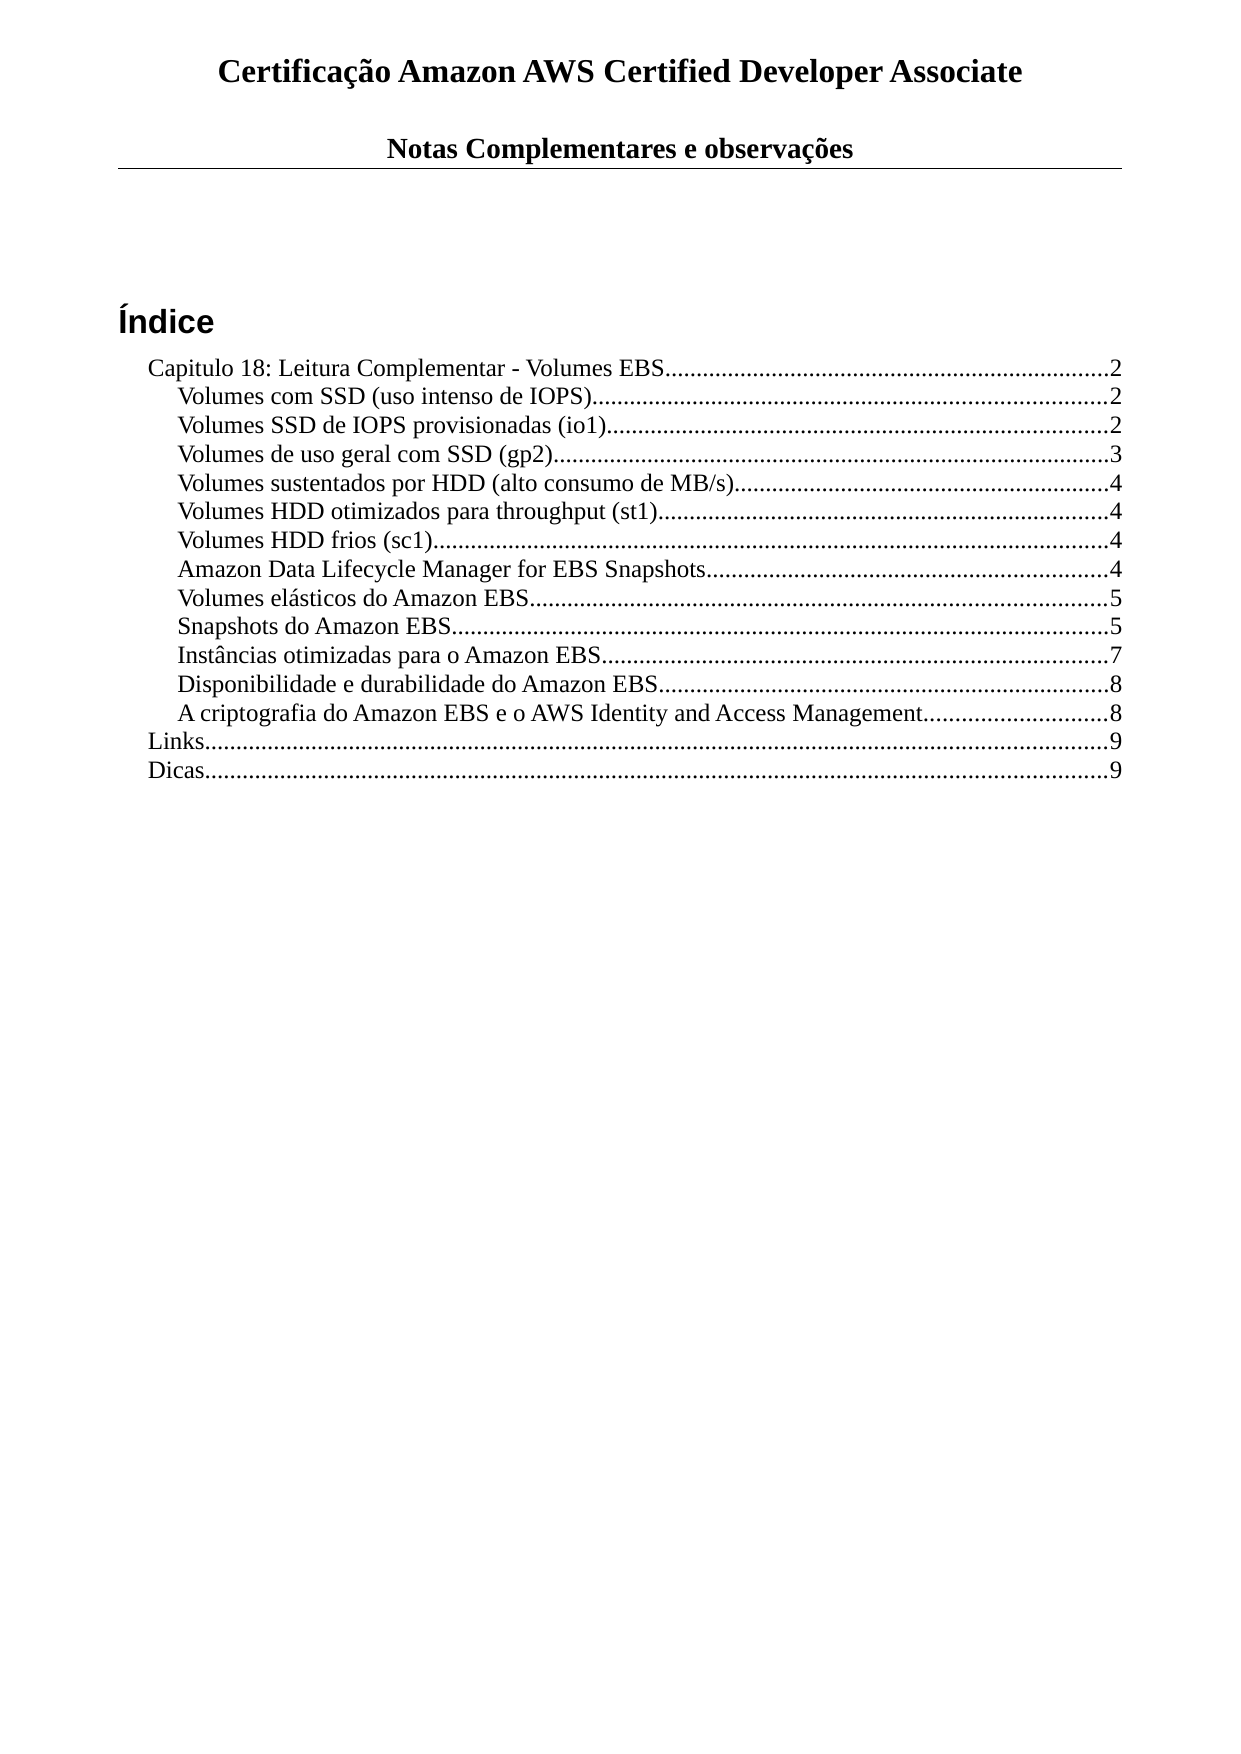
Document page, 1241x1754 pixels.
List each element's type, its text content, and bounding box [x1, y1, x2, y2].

text Disponibilidade e durabilidade do Amazon EBS 8 [177, 669, 1122, 698]
text Volumes com SSD (uso intenso de IOPS) 2 [177, 381, 1122, 410]
text Snapshots do Amazon EBS 5 [177, 611, 1122, 640]
text Links 9 [148, 726, 1122, 755]
subtitle Índice [118, 302, 1122, 340]
text Volumes elásticos do Amazon EBS 5 [177, 583, 1122, 611]
text Dicas 9 [148, 755, 1122, 784]
text Volumes de uso geral com SSD (gp2) 3 [177, 439, 1122, 468]
text A criptografia do Amazon EBS e o AWS Identity and Access Management 8 [177, 698, 1122, 726]
text Amazon Data Lifecycle Manager for EBS Snapshots 4 [177, 554, 1122, 583]
text Volumes sustentados por HDD (alto consumo de MB/s) 4 [177, 468, 1122, 496]
text Volumes HDD frios (sc1) 4 [177, 525, 1122, 554]
text Volumes HDD otimizados para throughput (st1) 4 [177, 496, 1122, 525]
text Volumes SSD de IOPS provisionadas (io1) 2 [177, 410, 1122, 439]
text Instâncias otimizadas para o Amazon EBS 7 [177, 640, 1122, 669]
text Capitulo 18: Leitura Complementar - Volumes EBS 2 [148, 353, 1122, 381]
